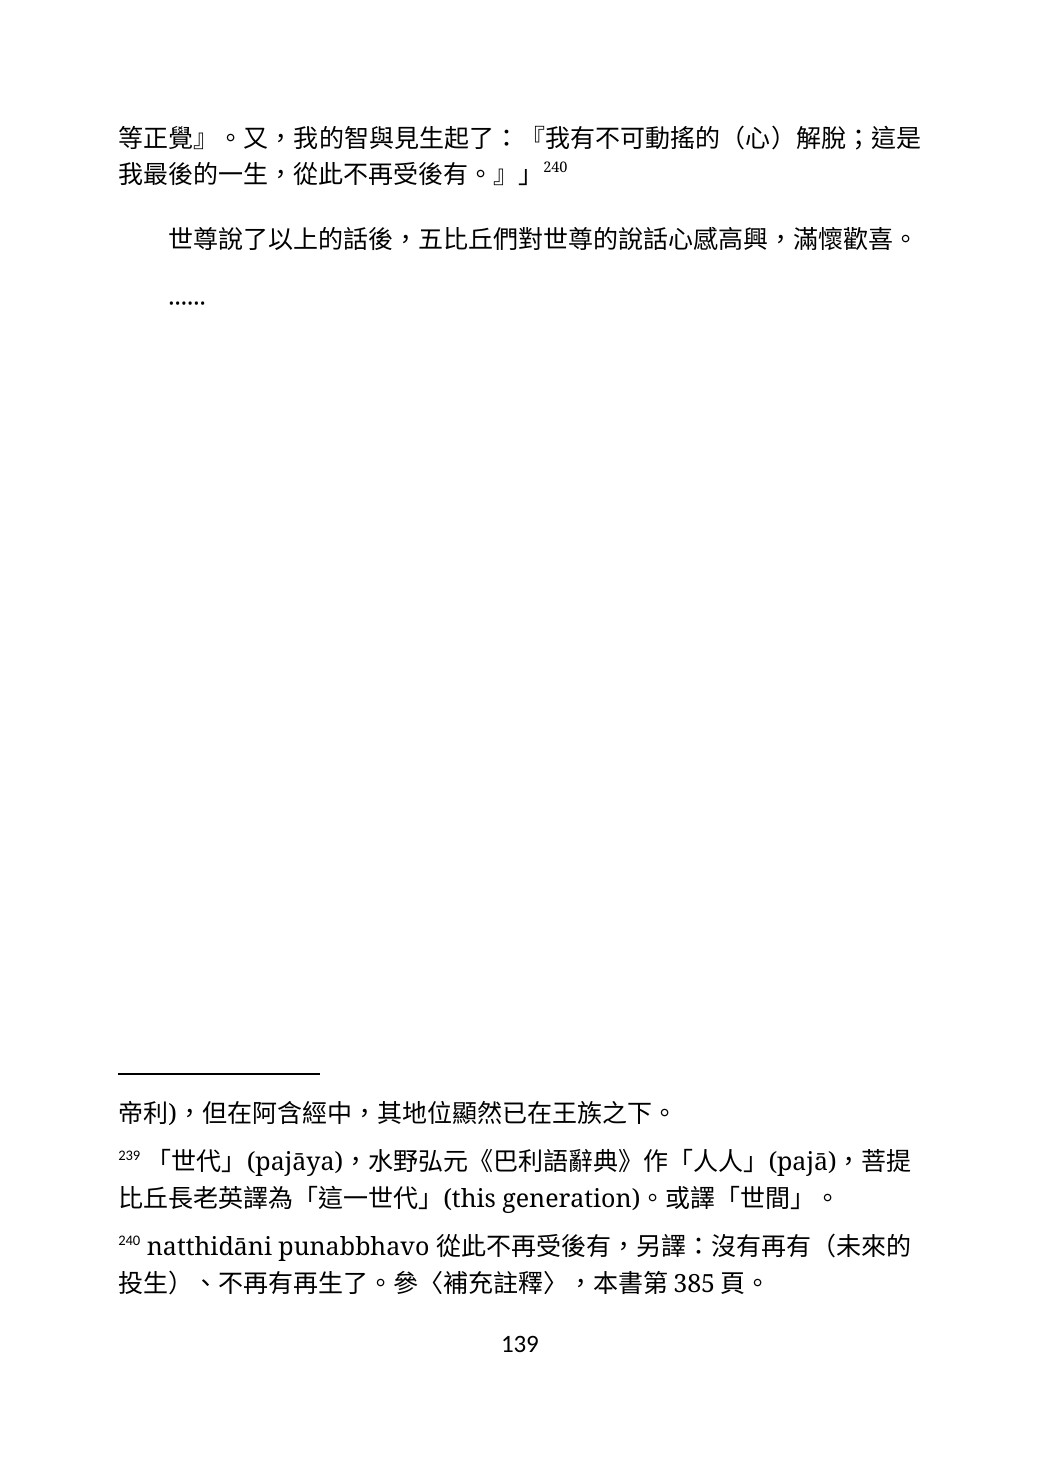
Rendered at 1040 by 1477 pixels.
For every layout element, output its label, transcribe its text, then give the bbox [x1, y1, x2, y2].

text 帝利)，但在阿含經中，其地位顯然已在王族之下。 [118, 1093, 921, 1129]
text 「世代」(pajāya)，水野弘元《巴利語辭典》作「人人」(pajā)，菩提比丘長老英譯為「這一世代」(this generation)。或譯「世間」。 [118, 1142, 921, 1214]
text natthidāni punabbhavo 從此不再受後有，另譯：沒有再有（未來的投生）、不再有再生了。參〈補充註釋〉，本書第385頁。 [118, 1227, 921, 1299]
text 世尊說了以上的話後，五比丘們對世尊的說話心感高興，滿懷歡喜。 [118, 220, 921, 256]
text 等正覺』。又，我的智與見生起了：『我有不可動搖的（心）解脫；這是我最後的一生，從此不再受後有。』」 [118, 118, 921, 191]
text ······ [118, 285, 921, 319]
